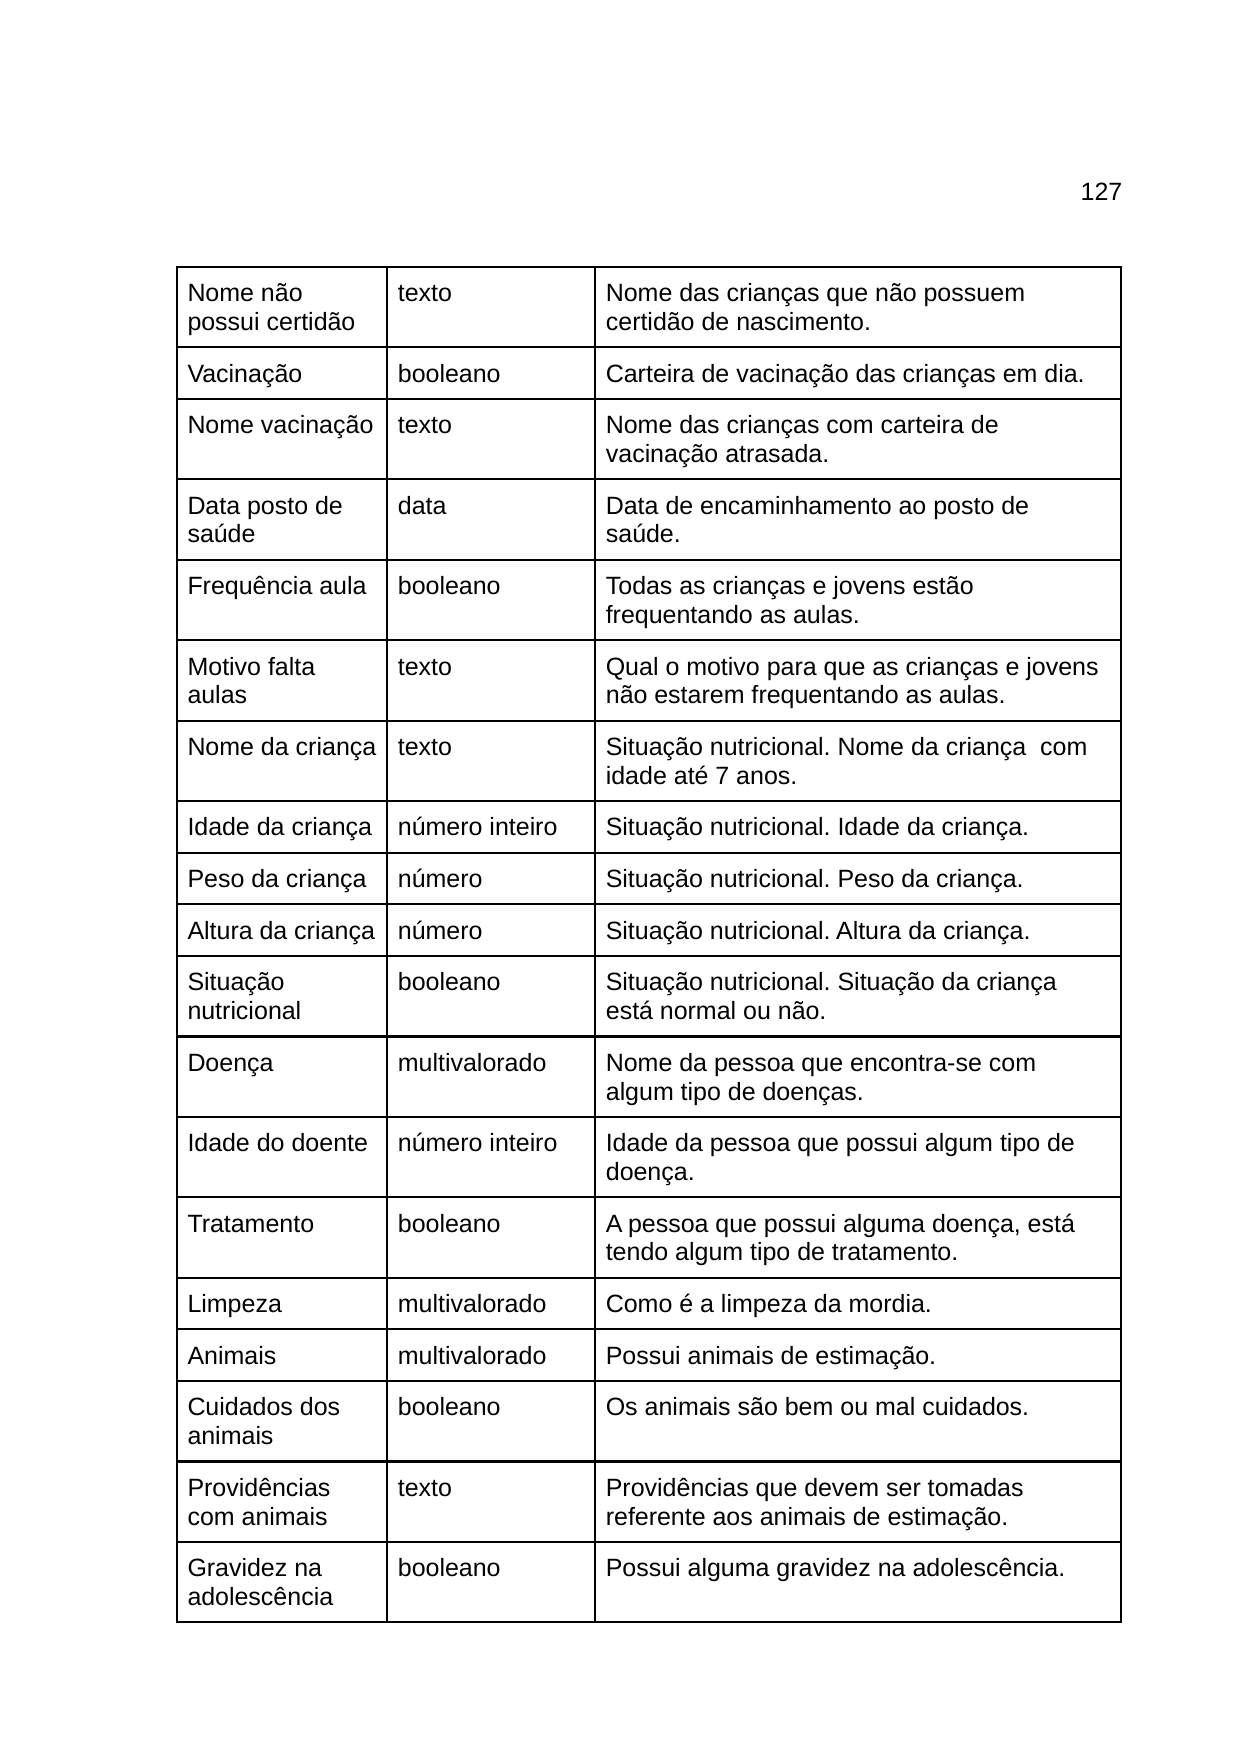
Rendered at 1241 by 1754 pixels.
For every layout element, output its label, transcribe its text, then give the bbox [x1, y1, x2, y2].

table_cell Vacinação [178, 348, 386, 398]
table_cell Gravidez na adolescência [178, 1543, 386, 1621]
table_cell Nome não possui certidão [178, 268, 386, 346]
table_cell multivalorado [388, 1330, 594, 1380]
table_cell Limpeza [178, 1279, 386, 1328]
table_cell Frequência aula [178, 561, 386, 639]
table_cell Providências que devem ser tomadas referente aos animais de estimação. [596, 1463, 1120, 1541]
table_cell Situação nutricional. Nome da criança com idade até 7 anos. [596, 722, 1120, 800]
table_cell Situação nutricional. Idade da criança. [596, 802, 1120, 852]
table_cell Situação nutricional [178, 957, 386, 1035]
table_cell número [388, 854, 594, 903]
table_cell multivalorado [388, 1038, 594, 1116]
table_cell número inteiro [388, 802, 594, 852]
table_cell número [388, 905, 594, 955]
table_cell Possui animais de estimação. [596, 1330, 1120, 1380]
table_cell Motivo falta aulas [178, 641, 386, 719]
table_cell Situação nutricional. Altura da criança. [596, 905, 1120, 955]
table_cell Idade da pessoa que possui algum tipo de doença. [596, 1118, 1120, 1196]
table_cell booleano [388, 348, 594, 398]
table_cell Os animais são bem ou mal cuidados. [596, 1382, 1120, 1460]
table_cell Animais [178, 1330, 386, 1380]
table_cell Nome da pessoa que encontra-se com algum tipo de doenças. [596, 1038, 1120, 1116]
table_cell Peso da criança [178, 854, 386, 903]
table_cell booleano [388, 1198, 594, 1277]
table_cell Data de encaminhamento ao posto de saúde. [596, 480, 1120, 559]
table_cell booleano [388, 1382, 594, 1460]
table_cell texto [388, 1463, 594, 1541]
table_cell texto [388, 641, 594, 719]
table_cell Como é a limpeza da mordia. [596, 1279, 1120, 1328]
table_cell Possui alguma gravidez na adolescência. [596, 1543, 1120, 1621]
table_cell Idade do doente [178, 1118, 386, 1196]
table_cell booleano [388, 957, 594, 1035]
table_cell Idade da criança [178, 802, 386, 852]
table_cell Situação nutricional. Peso da criança. [596, 854, 1120, 903]
table_cell multivalorado [388, 1279, 594, 1328]
table_cell texto [388, 722, 594, 800]
table_cell texto [388, 400, 594, 478]
table_cell booleano [388, 561, 594, 639]
table_cell Doença [178, 1038, 386, 1116]
table_cell Carteira de vacinação das crianças em dia. [596, 348, 1120, 398]
table_cell Nome das crianças que não possuem certidão de nascimento. [596, 268, 1120, 346]
table_cell texto [388, 268, 594, 346]
table_cell booleano [388, 1543, 594, 1621]
table_cell Todas as crianças e jovens estão frequentando as aulas. [596, 561, 1120, 639]
table_cell Altura da criança [178, 905, 386, 955]
table_cell número inteiro [388, 1118, 594, 1196]
table_cell Situação nutricional. Situação da criança está normal ou não. [596, 957, 1120, 1035]
table_cell Nome vacinação [178, 400, 386, 478]
table_cell A pessoa que possui alguma doença, está tendo algum tipo de tratamento. [596, 1198, 1120, 1277]
table_cell Tratamento [178, 1198, 386, 1277]
table_cell data [388, 480, 594, 559]
table_cell Nome das crianças com carteira de vacinação atrasada. [596, 400, 1120, 478]
table_cell Cuidados dos animais [178, 1382, 386, 1460]
table_cell Nome da criança [178, 722, 386, 800]
table_cell Qual o motivo para que as crianças e jovens não estarem frequentando as aulas. [596, 641, 1120, 719]
table_cell Providências com animais [178, 1463, 386, 1541]
table_cell Data posto de saúde [178, 480, 386, 559]
